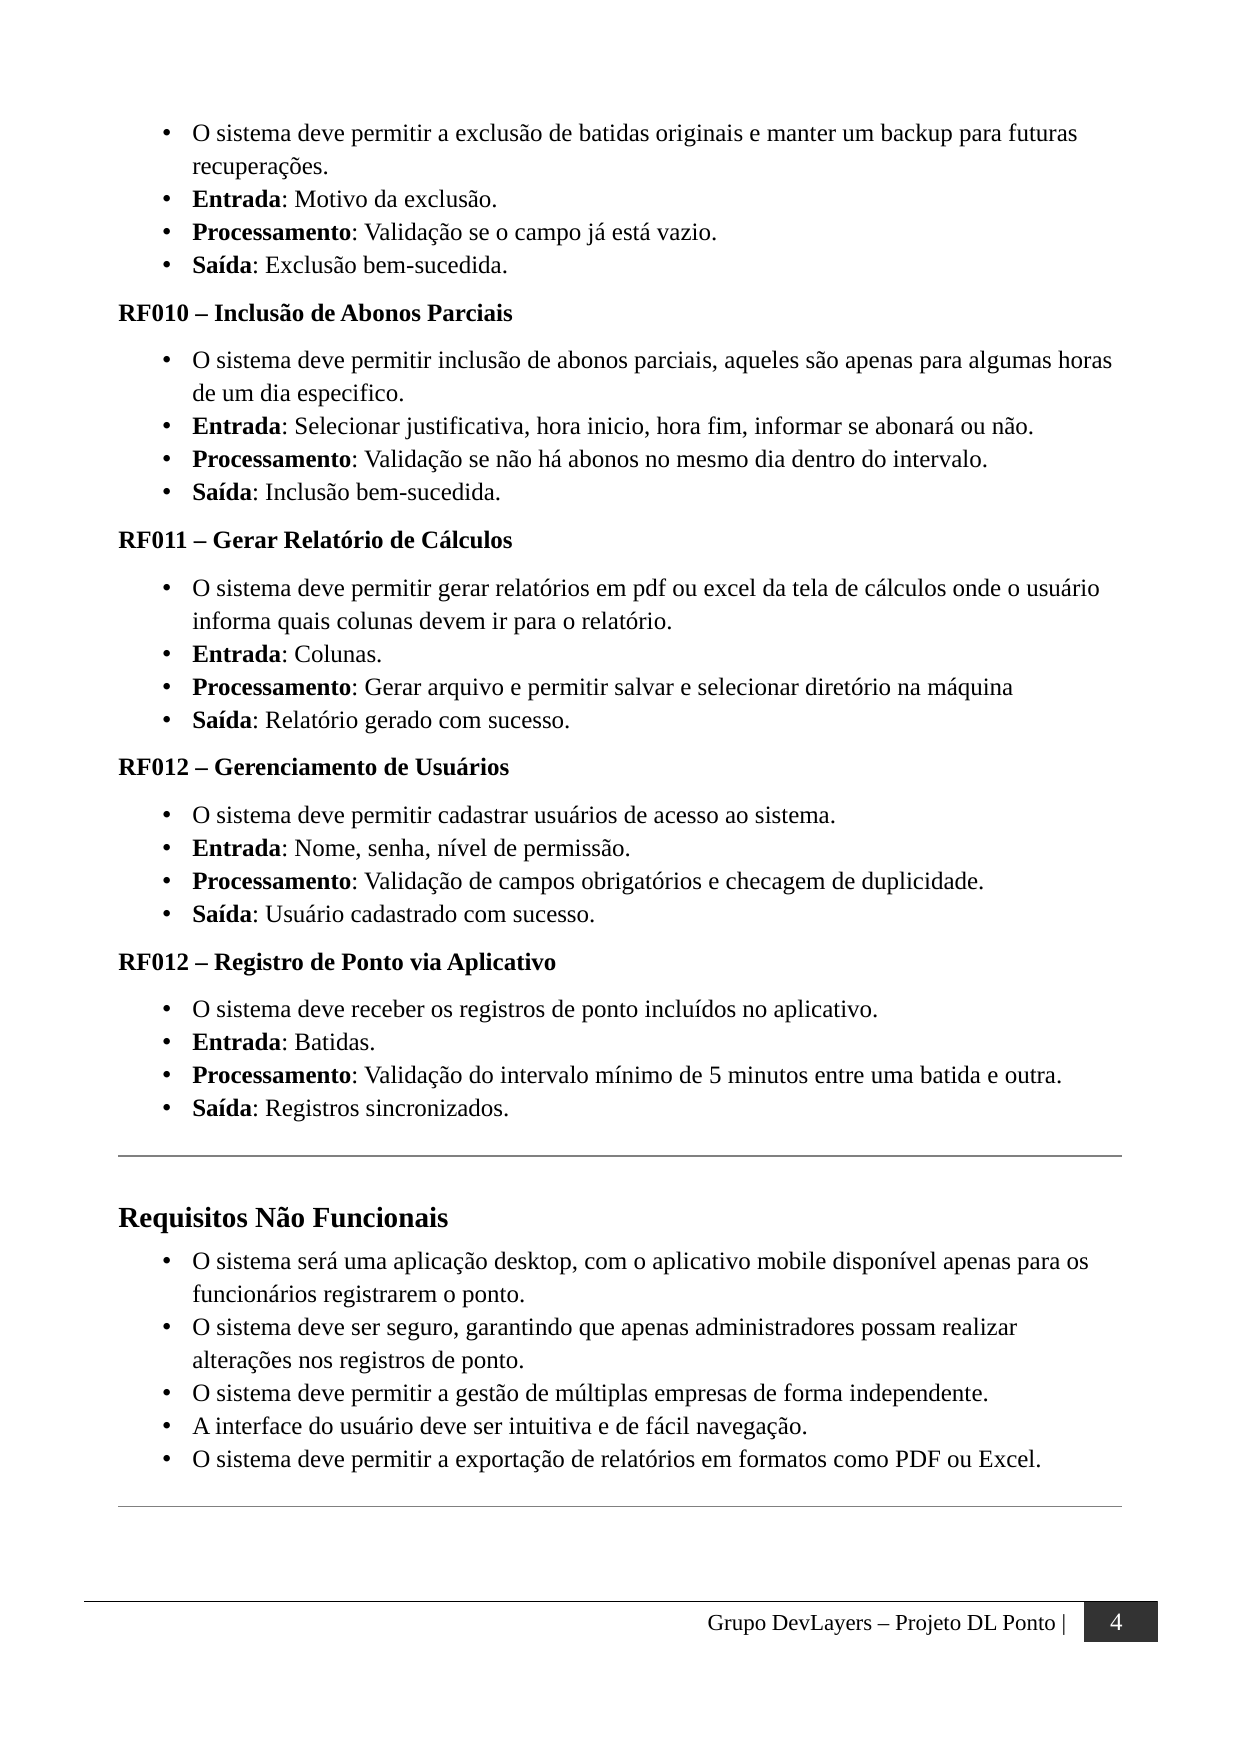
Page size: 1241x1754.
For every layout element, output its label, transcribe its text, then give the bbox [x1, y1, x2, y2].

list O sistema deve permitir a gestão de múltiplas empresas de forma independente. [162, 1378, 1122, 1407]
list A interface do usuário deve ser intuitiva e de fácil navegação. [162, 1411, 1122, 1440]
list O sistema deve ser seguro, garantindo que apenas administradores possam realizar alterações nos registros de ponto. [162, 1312, 1122, 1374]
list Entrada: Selecionar justificativa, hora inicio, hora fim, informar se abonará ou não. [162, 411, 1122, 440]
list Saída: Registros sincronizados. [162, 1093, 1122, 1122]
list Entrada: Motivo da exclusão. [162, 184, 1122, 213]
list Processamento: Validação se não há abonos no mesmo dia dentro do intervalo. [162, 444, 1122, 473]
list Entrada: Nome, senha, nível de permissão. [162, 833, 1122, 862]
list Processamento: Validação do intervalo mínimo de 5 minutos entre uma batida e outra. [162, 1060, 1122, 1089]
text RF012 – Registro de Ponto via Aplicativo [118, 947, 1122, 975]
subtitle Requisitos Não Funcionais [118, 1200, 1122, 1233]
list Processamento: Validação se o campo já está vazio. [162, 217, 1122, 246]
list O sistema deve permitir inclusão de abonos parciais, aqueles são apenas para algumas horas de um dia especifico. [162, 345, 1122, 407]
text RF012 – Gerenciamento de Usuários [118, 752, 1122, 781]
list O sistema deve permitir a exclusão de batidas originais e manter um backup para futuras recuperações. [162, 118, 1122, 180]
list O sistema deve receber os registros de ponto incluídos no aplicativo. [162, 994, 1122, 1023]
list Entrada: Batidas. [162, 1027, 1122, 1056]
list Saída: Relatório gerado com sucesso. [162, 705, 1122, 733]
list Entrada: Colunas. [162, 639, 1122, 667]
text RF011 – Gerar Relatório de Cálculos [118, 525, 1122, 554]
text RF010 – Inclusão de Abonos Parciais [118, 298, 1122, 327]
list Saída: Inclusão bem-sucedida. [162, 477, 1122, 506]
list O sistema deve permitir gerar relatórios em pdf ou excel da tela de cálculos onde o usuário informa quais colunas devem ir para o relatório. [162, 573, 1122, 634]
list O sistema será uma aplicação desktop, com o aplicativo mobile disponível apenas para os funcionários registrarem o ponto. [162, 1246, 1122, 1308]
list Saída: Usuário cadastrado com sucesso. [162, 899, 1122, 928]
list Saída: Exclusão bem-sucedida. [162, 250, 1122, 279]
list O sistema deve permitir a exportação de relatórios em formatos como PDF ou Excel. [162, 1444, 1122, 1473]
list Processamento: Gerar arquivo e permitir salvar e selecionar diretório na máquina [162, 672, 1122, 701]
list Processamento: Validação de campos obrigatórios e checagem de duplicidade. [162, 866, 1122, 895]
list O sistema deve permitir cadastrar usuários de acesso ao sistema. [162, 800, 1122, 829]
